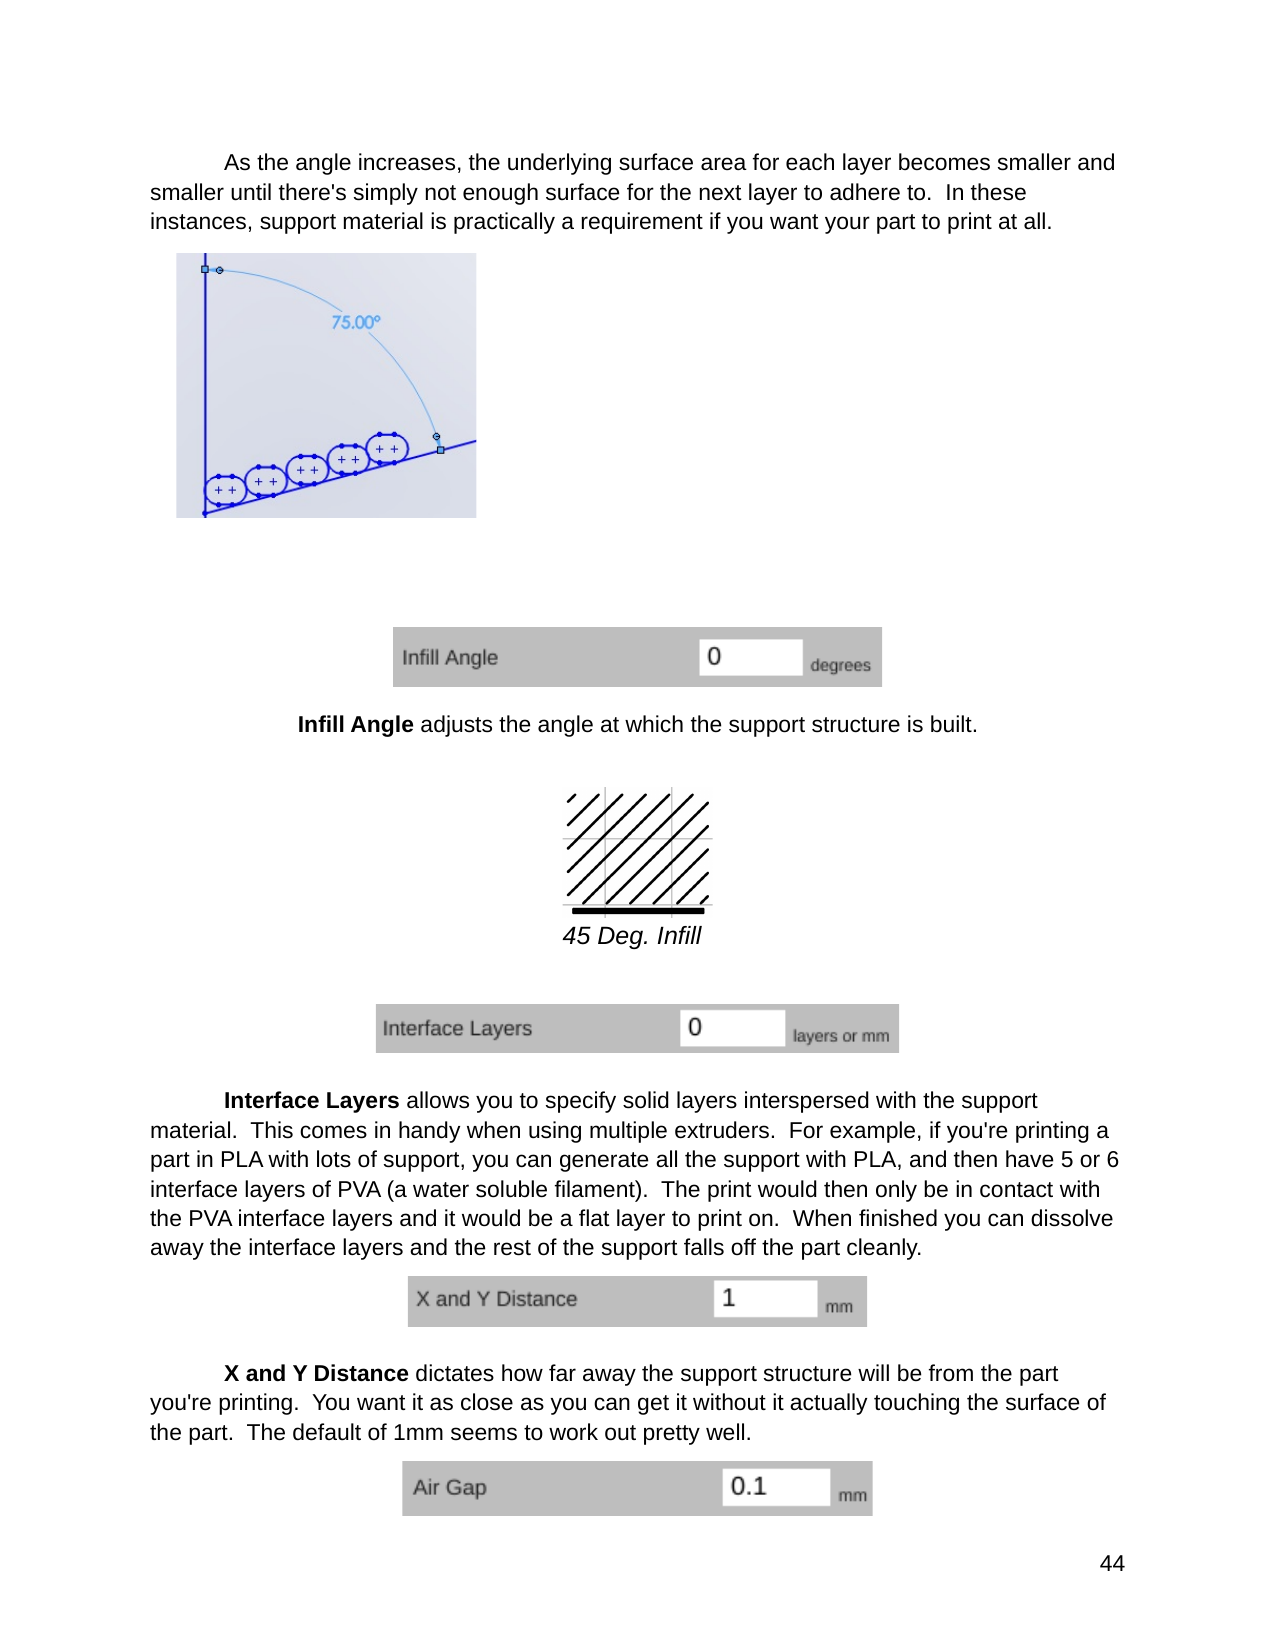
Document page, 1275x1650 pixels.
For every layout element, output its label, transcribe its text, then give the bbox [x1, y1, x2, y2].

text 45 Deg. Infill [562, 918, 712, 950]
subtitle X and Y Distance dictates how far away the support structure will be from the part you're printing. You want it as close as you can get it without it actually touching the surface of the part. The default of 1mm seems to work out pretty well. [150, 1361, 1125, 1445]
subtitle As the angle increases, the underlying surface area for each layer becomes smaller and smaller until there's simply not enough surface for the next layer to adhere to. In these instances, support material is practically a requirement if you want your part to print at all. [150, 150, 1125, 234]
picture [393, 627, 883, 687]
subtitle Interface Layers allows you to specify solid layers interspersed with the support material. This comes in handy when using multiple extruders. For example, if you're printing a part in PLA with lots of support, you can generate all the support with PLA, and then have 5 or 6 interface layers of PVA (a water soluble filament). The print would then only be in contact with the PVA interface layers and it would be a flat layer to print on. When finished you can dissolve away the interface layers and the rest of the support falls off the part cleanly. [150, 1088, 1125, 1261]
picture [562, 787, 713, 918]
picture [375, 1004, 900, 1053]
subtitle Infill Angle adjusts the angle at which the support structure is built. [150, 711, 1125, 737]
subtitle [562, 775, 712, 787]
picture [407, 1276, 868, 1327]
picture [176, 253, 477, 518]
picture [402, 1461, 873, 1516]
